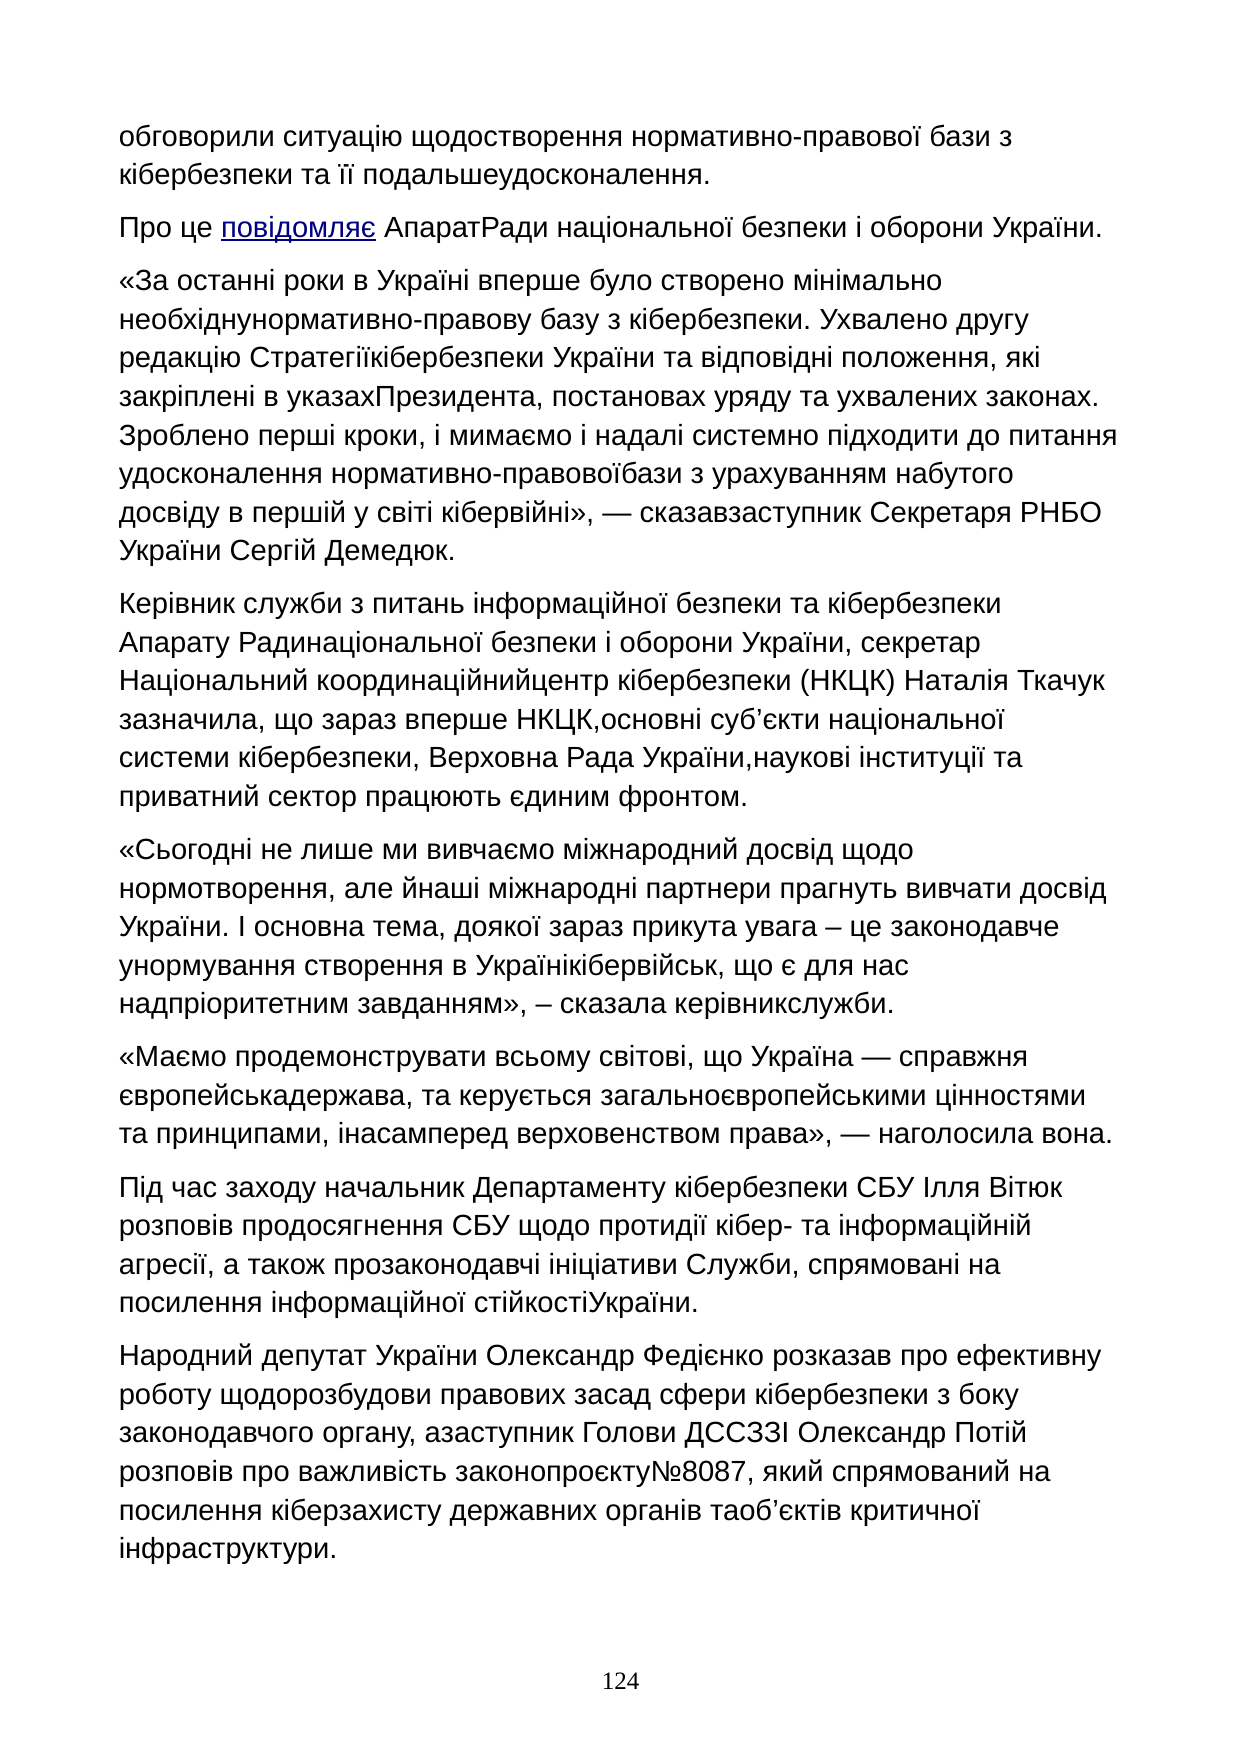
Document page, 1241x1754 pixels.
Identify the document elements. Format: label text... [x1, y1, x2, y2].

text Керівник служби з питань інформаційної безпеки та кібербезпеки Апарату Радинаціональної безпеки і оборони України, секретар Національний координаційнийцентр кібербезпеки (НКЦК) Наталія Ткачук зазначила, що зараз вперше НКЦК,основні суб’єкти національної системи кібербезпеки, Верховна Рада України,наукові інституції та приватний сектор працюють єдиним фронтом. [118, 586, 1122, 812]
text «Сьогодні не лише ми вивчаємо міжнародний досвід щодо нормотворення, але йнаші міжнародні партнери прагнуть вивчати досвід України. І основна тема, доякої зараз прикута увага – це законодавче унормування створення в Українікібервійськ, що є для нас надпріоритетним завданням», – сказала керівникслужби. [118, 832, 1122, 1020]
text «За останні роки в Україні вперше було створено мінімально необхіднунормативно-правову базу з кібербезпеки. Ухвалено другу редакцію Стратегіїкібербезпеки України та відповідні положення, які закріплені в указахПрезидента, постановах уряду та ухвалених законах. Зроблено перші кроки, і мимаємо і надалі системно підходити до питання удосконалення нормативно-правовоїбази з урахуванням набутого досвіду в першій у світі кібервійні», — сказавзаступник Секретаря РНБО України Сергій Демедюк. [118, 263, 1122, 567]
text Під час заходу начальник Департаменту кібербезпеки СБУ Ілля Вітюк розповів продосягнення СБУ щодо протидії кібер- та інформаційній агресії, а також прозаконодавчі ініціативи Служби, спрямовані на посилення інформаційної стійкостіУкраїни. [118, 1169, 1122, 1319]
text Про це повідомляє АпаратРади національної безпеки і оборони України. [118, 210, 1122, 244]
text «Маємо продемонструвати всьому світові, що Україна — справжня європейськадержава, та керується загальноєвропейськими цінностями та принципами, інасамперед верховенством права», — наголосила вона. [118, 1039, 1122, 1150]
text Народний депутат України Олександр Федієнко розказав про ефективну роботу щодорозбудови правових засад сфери кібербезпеки з боку законодавчого органу, азаступник Голови ДССЗЗІ Олександр Потій розповів про важливість законопроєкту№8087, який спрямований на посилення кіберзахисту державних органів таоб’єктів критичної інфраструктури. [118, 1338, 1122, 1564]
text обговорили ситуацію щодостворення нормативно-правової бази з кібербезпеки та її подальшеудосконалення. [118, 118, 1122, 191]
